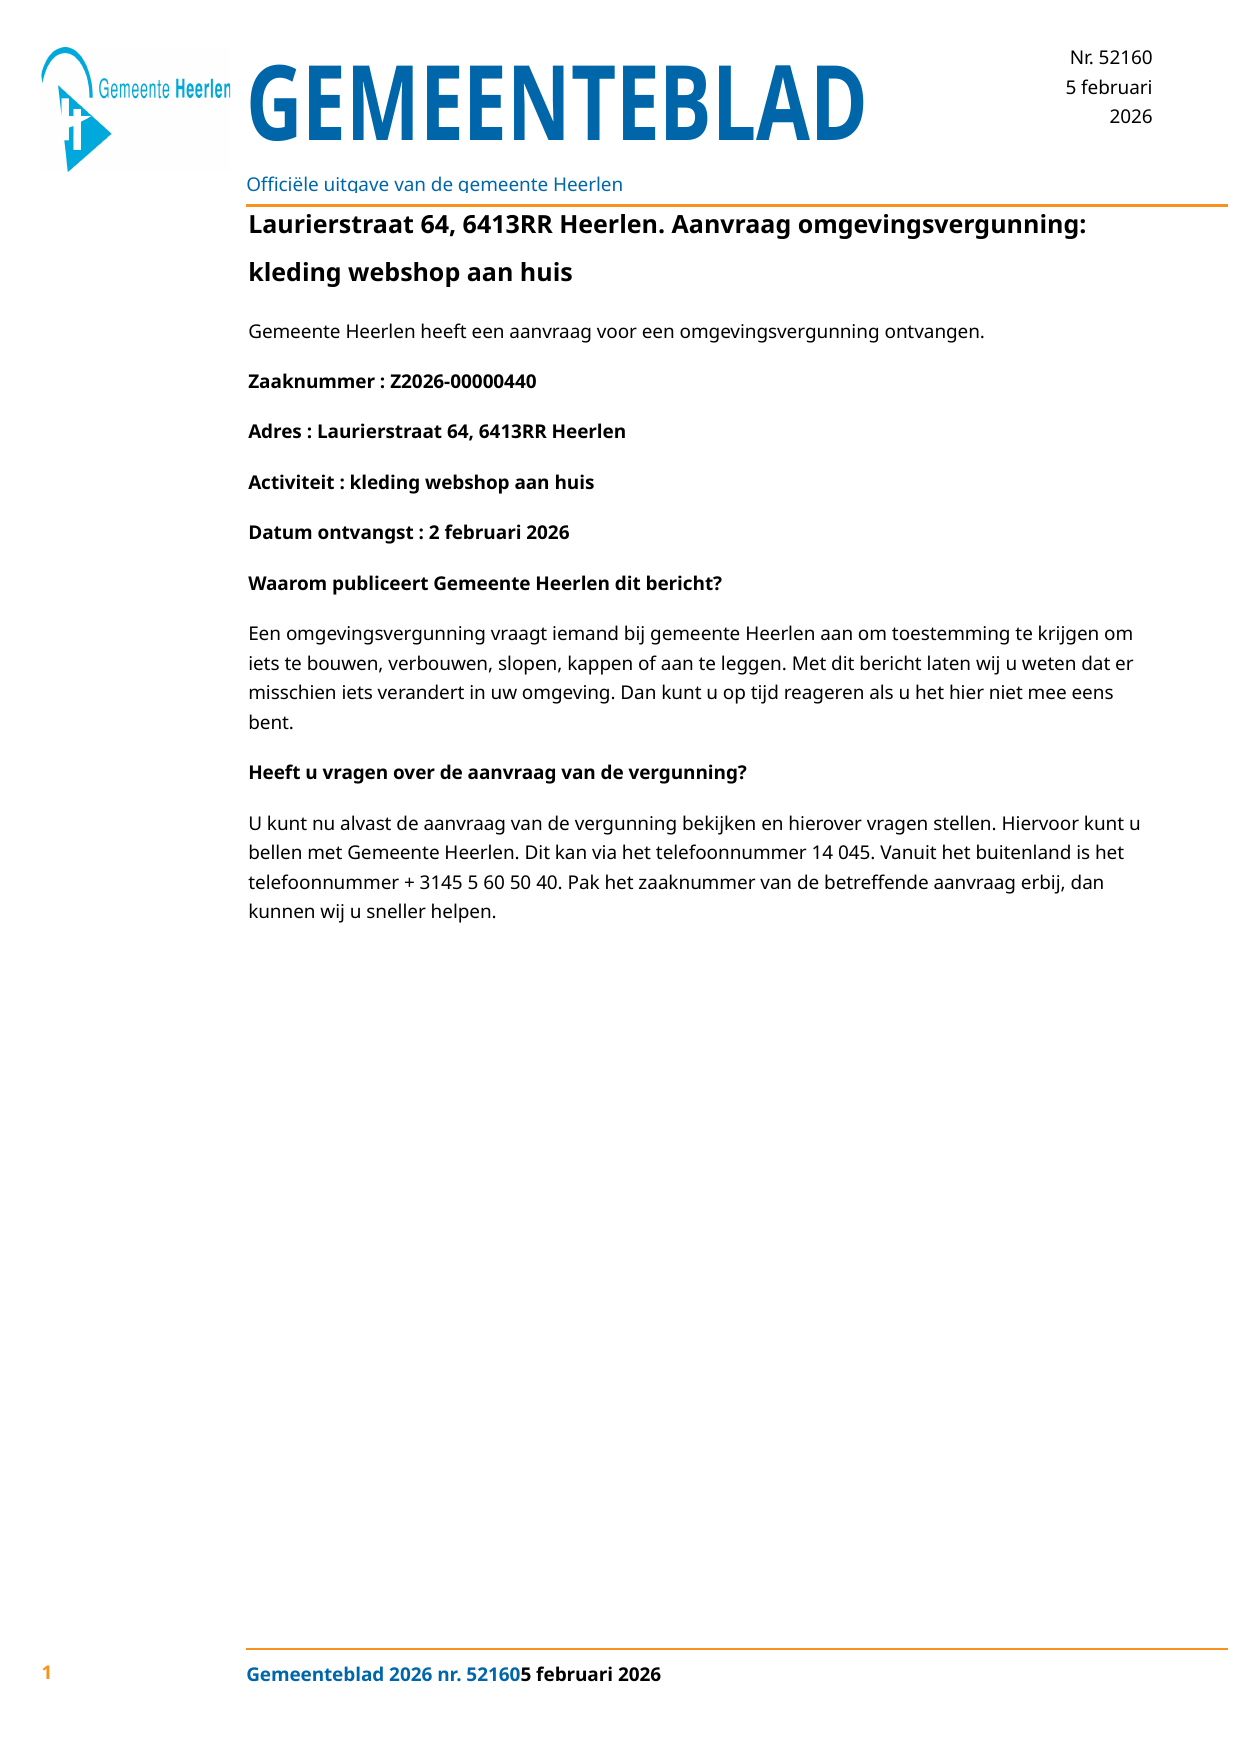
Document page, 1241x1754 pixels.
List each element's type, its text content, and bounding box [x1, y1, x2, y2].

text Heeft u vragen over de aanvraag van de vergunning? [248, 759, 1152, 785]
text Gemeente Heerlen heeft een aanvraag voor een omgevingsvergunning ontvangen. [248, 318, 1152, 344]
text Datum ontvangst : 2 februari 2026 [248, 519, 1152, 545]
text Een omgevingsvergunning vraagt iemand bij gemeente Heerlen aan om toestemming te krijgen om iets te bouwen, verbouwen, slopen, kappen of aan te leggen. Met dit bericht laten wij u weten dat er misschien iets verandert in uw omgeving. Dan kunt u op tijd reageren als u het hier niet mee eens bent. [248, 620, 1152, 735]
text Laurierstraat 64, 6413RR Heerlen. Aanvraag omgevingsvergunning: kleding webshop aan huis [248, 207, 1152, 288]
picture [41, 47, 231, 172]
text Adres : Laurierstraat 64, 6413RR Heerlen [248, 419, 1152, 444]
text U kunt nu alvast de aanvraag van de vergunning bekijken en hierover vragen stellen. Hiervoor kunt u bellen met Gemeente Heerlen. Dit kan via het telefoonnummer 14 045. Vanuit het buitenland is het telefoonnummer + 3145 5 60 50 40. Pak het zaaknummer van de betreffende aanvraag erbij, dan kunnen wij u sneller helpen. [248, 810, 1152, 924]
text Waarom publiceert Gemeente Heerlen dit bericht? [248, 570, 1152, 596]
text Zaaknummer : Z2026-00000440 [248, 368, 1152, 394]
picture [41, 47, 59, 70]
text Activiteit : kleding webshop aan huis [248, 469, 1152, 495]
